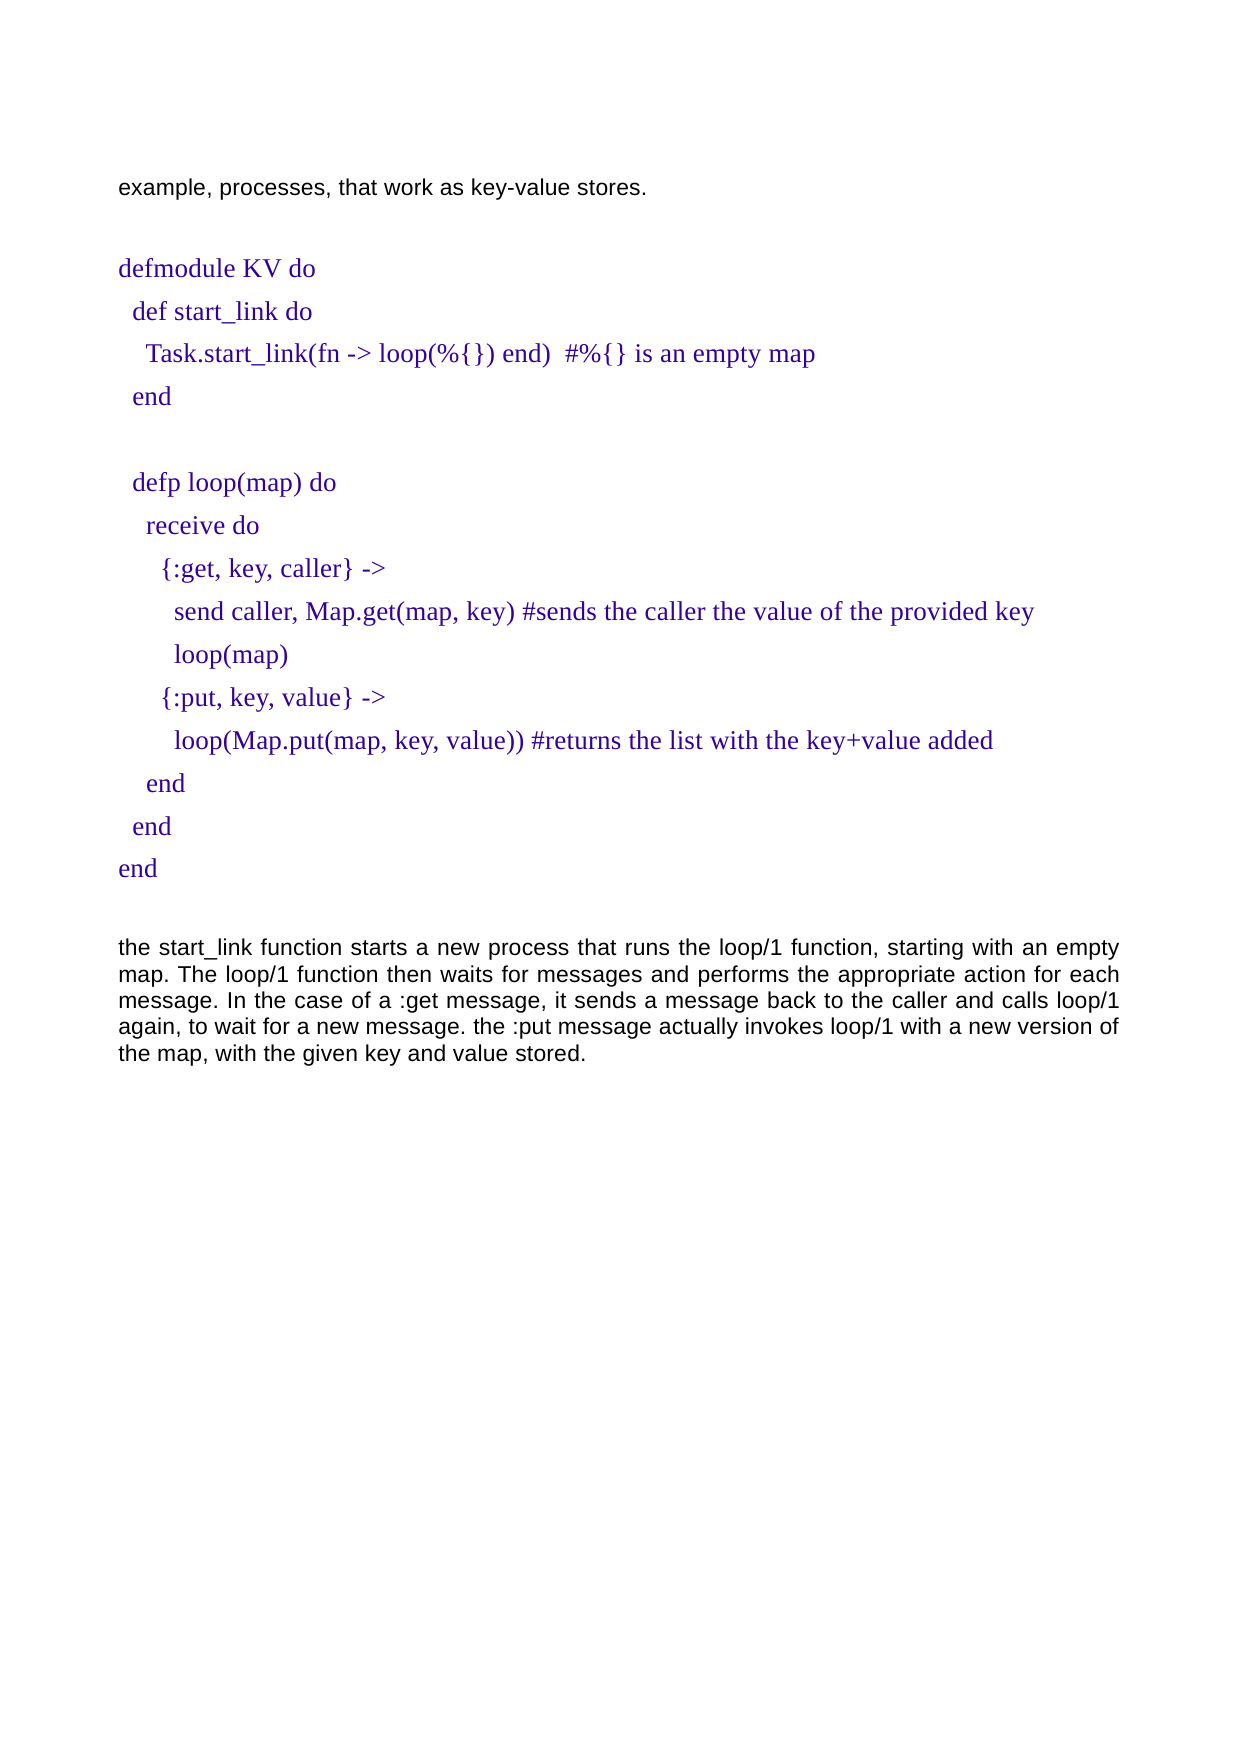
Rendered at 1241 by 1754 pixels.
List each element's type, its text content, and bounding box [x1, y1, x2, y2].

text def start_link do [118, 294, 1122, 326]
text example, processes, that work as key-value stores. [118, 174, 1122, 200]
text loop(Map.put(map, key, value)) #returns the list with the key+value added [118, 724, 1122, 755]
text {:put, key, value} -> [118, 681, 1122, 712]
text end [118, 380, 1122, 412]
text the start_link function starts a new process that runs the loop/1 function, starting with an empty map. The loop/1 function then waits for messages and performs the appropriate action for each message. In the case of a :get message, it sends a message back to the caller and calls loop/1 again, to wait for a new message. the :put message actually invokes loop/1 with a new version of the map, with the given key and value stored. [118, 934, 1122, 1066]
text {:get, key, caller} -> [118, 552, 1122, 583]
text loop(map) [118, 638, 1122, 669]
text send caller, Map.get(map, key) #sends the caller the value of the provided key [118, 595, 1122, 626]
text Task.start_link(fn -> loop(%{}) end) #%{} is an empty map [118, 337, 1122, 369]
text defp loop(map) do [118, 466, 1122, 497]
text receive do [118, 509, 1122, 540]
text end [118, 767, 1122, 798]
text end [118, 809, 1122, 841]
text end [118, 852, 1122, 884]
text defmodule KV do [118, 252, 1122, 283]
